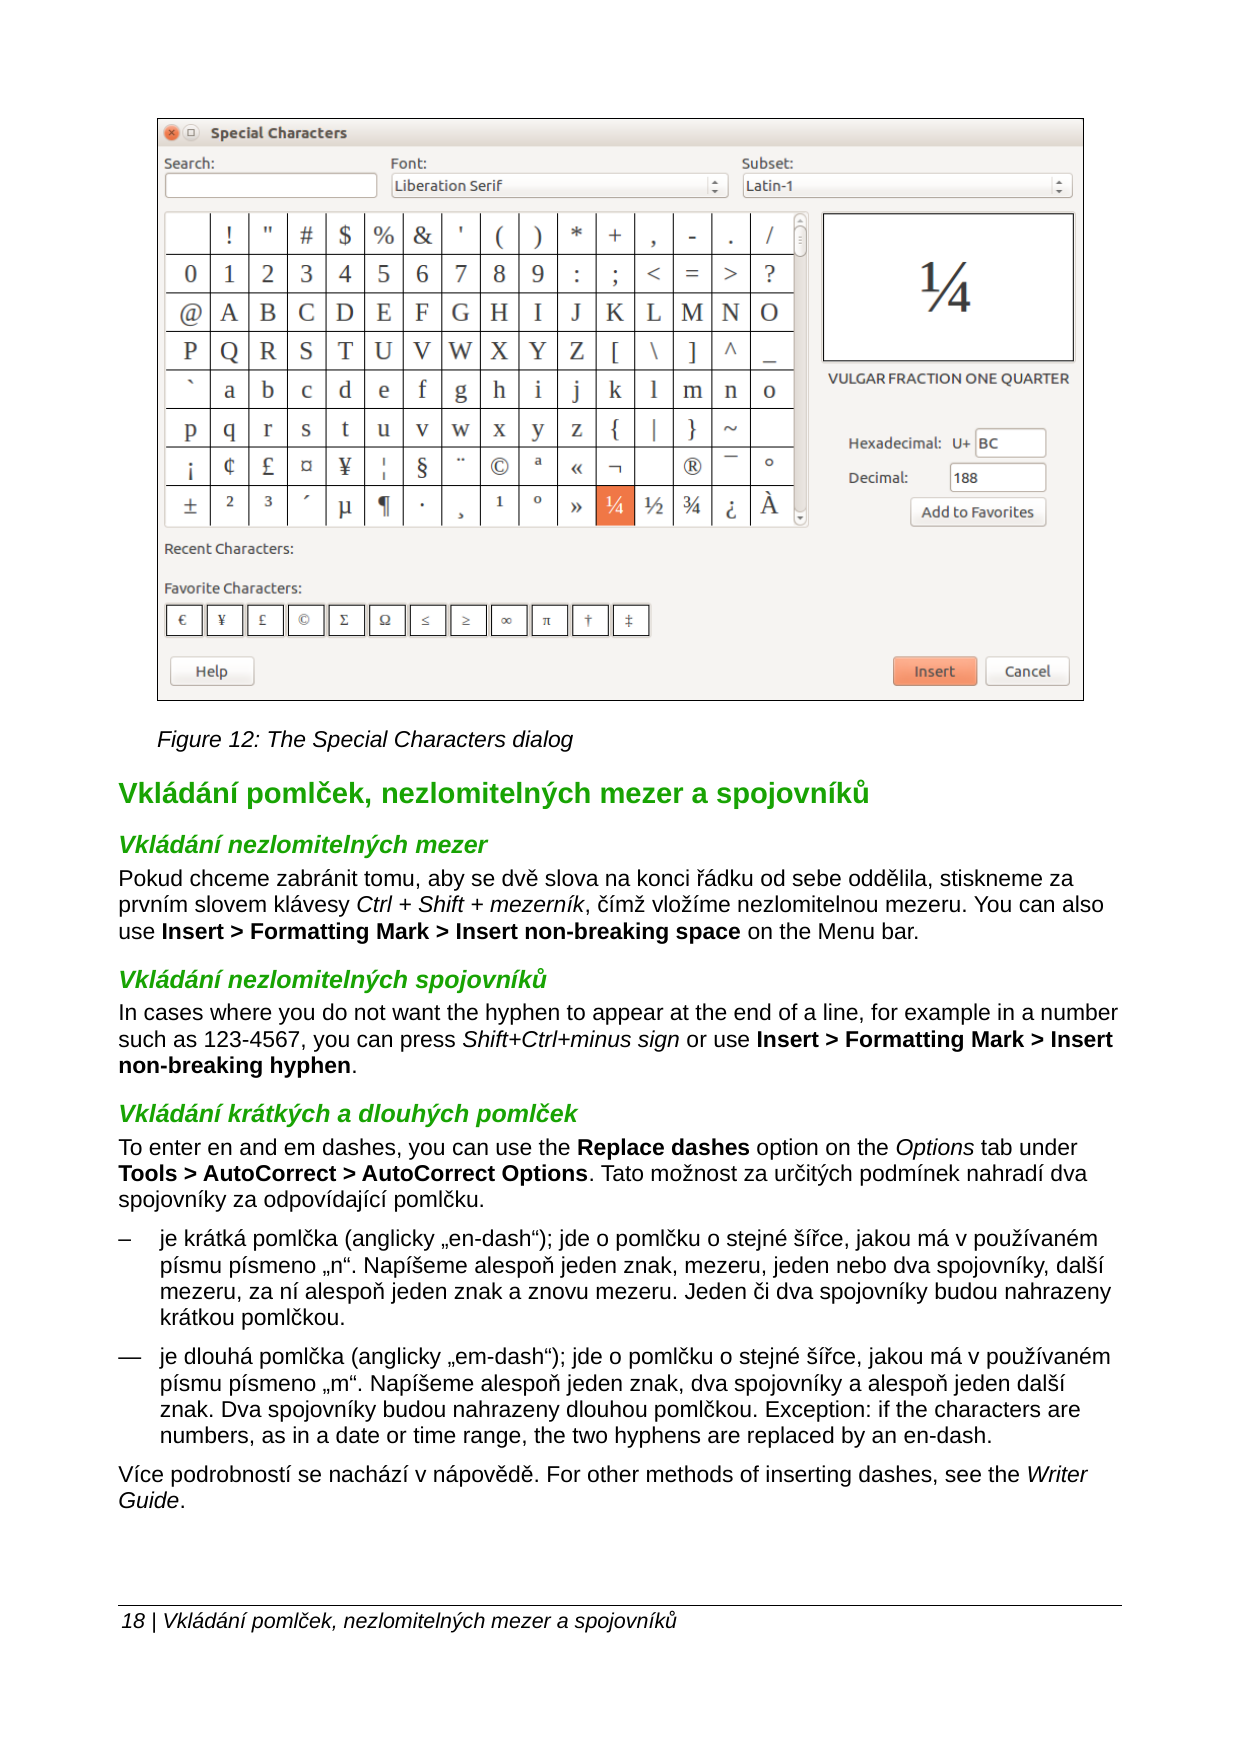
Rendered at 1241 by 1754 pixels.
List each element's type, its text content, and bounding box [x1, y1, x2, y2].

picture [158, 119, 1083, 700]
text — je dlouhá pomlčka (anglicky „em-dash“); jde o pomlčku o stejné šířce, jakou má v používaném písmu písmeno „m“. Napíšeme alespoň jeden znak, dva spojovníky a alespoň jeden další znak. Dva spojovníky budou nahrazeny dlouhou pomlčkou. Exception: if the characters are numbers, as in a date or time range, the two hyphens are replaced by an en-dash. [118, 1343, 1122, 1449]
text In cases where you do not want the hyphen to appear at the end of a line, for example in a number such as 123‑4567, you can press Shift+Ctrl+minus sign or use Insert > Formatting Mark > Insert non-breaking hyphen. [118, 999, 1122, 1078]
text – je krátká pomlčka (anglicky „en-dash“); jde o pomlčku o stejné šířce, jakou má v používaném písmu písmeno „n“. Napíšeme alespoň jeden znak, mezeru, jeden nebo dva spojovníky, další mezeru, za ní alespoň jeden znak a znovu mezeru. Jeden či dva spojovníky budou nahrazeny krátkou pomlčkou. [118, 1225, 1122, 1331]
subtitle Vkládání pomlček, nezlomitelných mezer a spojovníků [118, 776, 1122, 810]
text Figure 12: The Special Characters dialog [157, 701, 1083, 752]
subtitle Vkládání nezlomitelných spojovníků [118, 965, 1122, 993]
subtitle Vkládání nezlomitelných mezer [118, 830, 1122, 859]
text To enter en and em dashes, you can use the Replace dashes option on the Options tab under Tools > AutoCorrect > AutoCorrect Options. Tato možnost za určitých podmínek nahradí dva spojovníky za odpovídající pomlčku. [118, 1134, 1122, 1213]
text Více podrobností se nachází v nápovědě. For other methods of inserting dashes, see the Writer Guide. [118, 1461, 1122, 1514]
subtitle Vkládání krátkých a dlouhých pomlček [118, 1099, 1122, 1128]
text Pokud chceme zabránit tomu, aby se dvě slova na konci řádku od sebe oddělila, stiskneme za prvním slovem klávesy Ctrl + Shift + mezerník, čímž vložíme nezlomitelnou mezeru. You can also use Insert > Formatting Mark > Insert non-breaking space on the Menu bar. [118, 865, 1122, 944]
